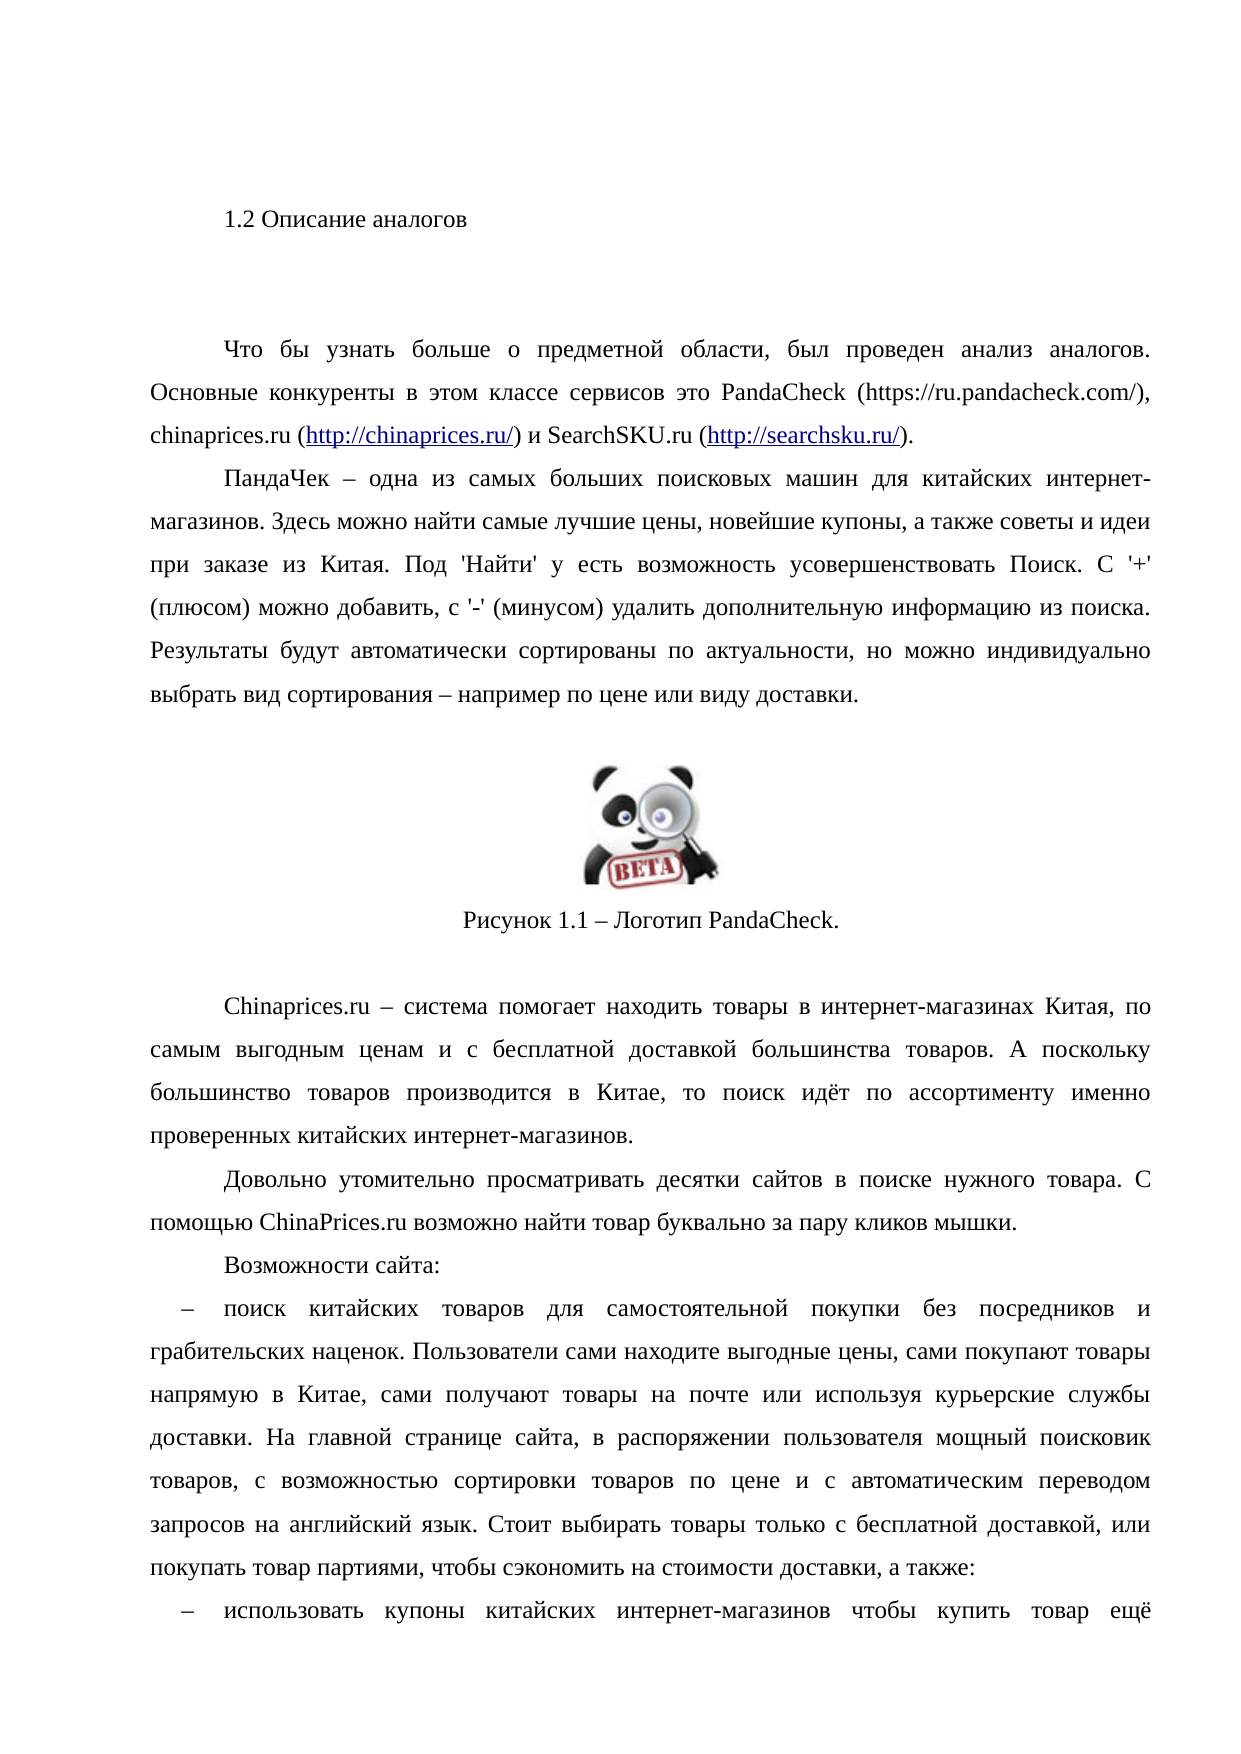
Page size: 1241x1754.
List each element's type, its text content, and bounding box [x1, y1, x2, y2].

text Что бы узнать больше о предметной области, был проведен анализ аналогов. Основные конкуренты в этом классе сервисов это PandaCheck (https://ru.pandacheck.com/), chinaprices.ru (http://chinaprices.ru/) и SearchSKU.ru (http://searchsku.ru/). [150, 334, 1152, 449]
text Возможности сайта: [150, 1250, 1152, 1279]
text ПандаЧек – одна из самых больших поисковых машин для китайских интернет-магазинов. Здесь можно найти самые лучшие цены, новейшие купоны, а также советы и идеи при заказе из Китая. Под 'Найти' у есть возможность усовершенствовать Поиск. С '+' (плюсом) можно добавить, с '-' (минусом) удалить дополнительную информацию из поиска. Результаты будут автоматически сортированы по актуальности, но можно индивидуально выбрать вид сортирования – например по цене или виду доставки. [150, 463, 1152, 707]
list использовать купоны китайских интернет-магазинов чтобы купить товар ещё [150, 1595, 1152, 1624]
text Chinaprices.ru – система помогает находить товары в интернет-магазинах Китая, по самым выгодным ценам и с бесплатной доставкой большинства товаров. А поскольку большинство товаров производится в Китае, то поиск идёт по ассортименту именно проверенных китайских интернет-магазинов. [150, 991, 1152, 1149]
text Довольно утомительно просматривать десятки сайтов в поиске нужного товара. С помощью ChinaPrices.ru возможно найти товар буквально за пару кликов мышки. [150, 1164, 1152, 1236]
list поиск китайских товаров для самостоятельной покупки без посредников и грабительских наценок. Пользователи сами находите выгодные цены, сами покупают товары напрямую в Китае, сами получают товары на почте или используя курьерские службы доставки. На главной странице сайта, в распоряжении пользователя мощный поисковик товаров, с возможностью сортировки товаров по цене и с автоматическим переводом запросов на английский язык. Стоит выбирать товары только с бесплатной доставкой, или покупать товар партиями, чтобы сэкономить на стоимости доставки, а также: [150, 1293, 1152, 1581]
text Рисунок 1.1 – Логотип PandaCheck. [150, 905, 1152, 934]
text 1.2 Описание аналогов [150, 204, 1152, 233]
